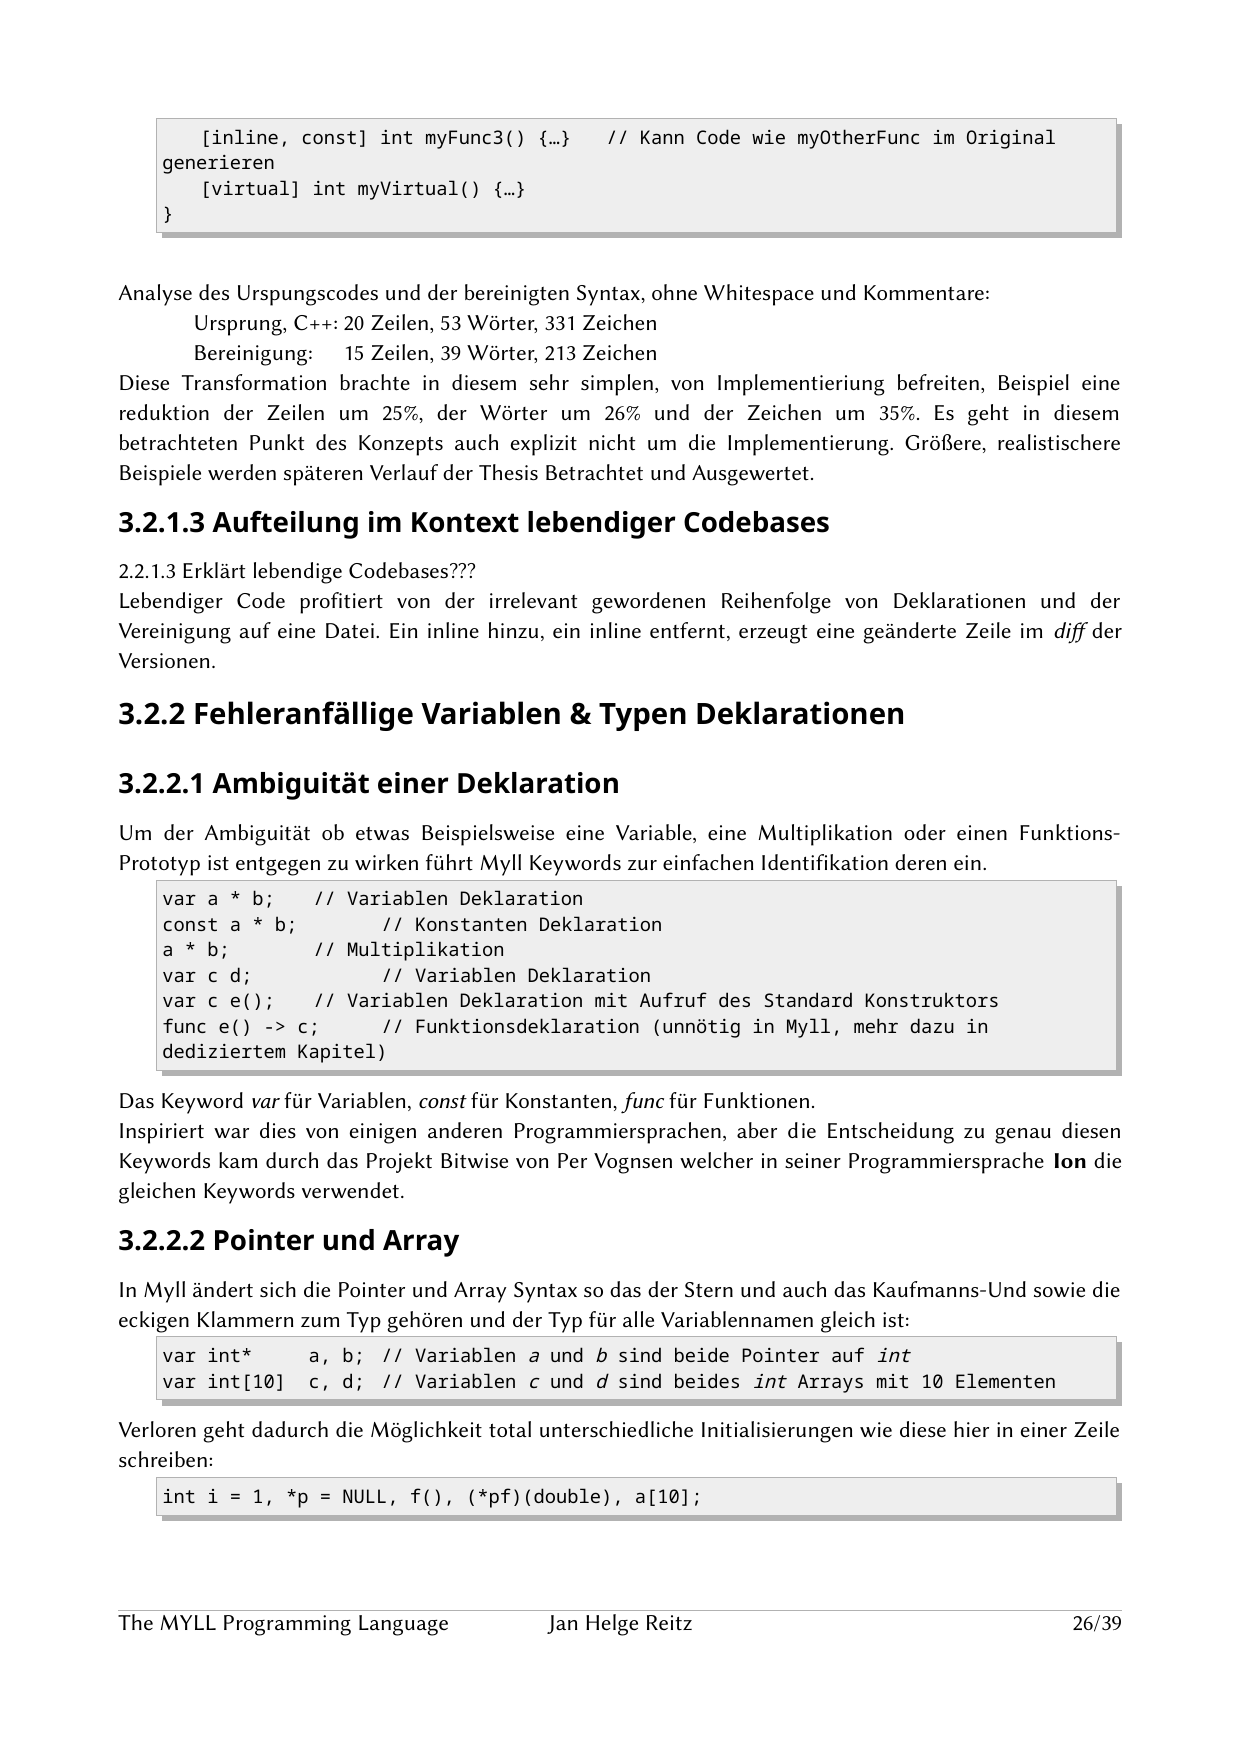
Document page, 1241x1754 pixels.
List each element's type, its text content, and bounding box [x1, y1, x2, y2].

text 2.2.1.3 Erklärt lebendige Codebases??? [118, 558, 1122, 584]
subtitle Pointer und Array [118, 1221, 1122, 1258]
text Um der Ambiguität ob etwas Beispielsweise eine Variable, eine Multiplikation oder einen Funktions-Prototyp ist entgegen zu wirken führt Myll Keywords zur einfachen Identifikation deren ein. [118, 820, 1122, 876]
text var c e(); // Variablen Deklaration mit Aufruf des Standard Konstruktors [157, 982, 1116, 1007]
text Verloren geht dadurch die Möglichkeit total unterschiedliche Initialisierungen wie diese hier in einer Zeile schreiben: [118, 1417, 1122, 1473]
text var int[10] c, d; // Variablen c und d sind beides int Arrays mit 10 Elementen [157, 1362, 1116, 1399]
text } [157, 195, 1116, 232]
text int i = 1, *p = NULL, f(), (*pf)(double), a[10]; [157, 1478, 1116, 1515]
text a * b; // Multiplikation [157, 931, 1116, 956]
text [virtual] int myVirtual() {…} [157, 169, 1116, 195]
text func e() -> c; // Funktionsdeklaration (unnötig in Myll, mehr dazu in dediziertem Kapitel) [157, 1007, 1116, 1070]
subtitle Fehleranfällige Variablen & Typen Deklarationen [118, 693, 1122, 733]
text Inspiriert war dies von einigen anderen Programmiersprachen, aber die Entscheidung zu genau diesen Keywords kam durch das Projekt Bitwise von Per Vognsen welcher in seiner Programmiersprache Ion die gleichen Keywords verwendet. [118, 1118, 1122, 1204]
text Ursprung, C++: 20 Zeilen, 53 Wörter, 331 Zeichen [193, 310, 1122, 336]
text In Myll ändert sich die Pointer und Array Syntax so das der Stern und auch das Kaufmanns-Und sowie die eckigen Klammern zum Typ gehören und der Typ für alle Variablennamen gleich ist: [118, 1276, 1122, 1333]
text var c d; // Variablen Deklaration [157, 956, 1116, 982]
text var a * b; // Variablen Deklaration [157, 881, 1116, 905]
text [inline, const] int myFunc3() {…} // Kann Code wie myOtherFunc im Original generieren [157, 119, 1116, 169]
text Bereinigung: 15 Zeilen, 39 Wörter, 213 Zeichen [193, 340, 1122, 366]
subtitle Aufteilung im Kontext lebendiger Codebases [118, 502, 1122, 540]
subtitle Ambiguität einer Deklaration [118, 764, 1122, 802]
text Das Keyword var für Variablen, const für Konstanten, func für Funktionen. [118, 1088, 1122, 1114]
text Lebendiger Code profitiert von der irrelevant gewordenen Reihenfolge von Deklarationen und der Vereinigung auf eine Datei. Ein inline hinzu, ein inline entfernt, erzeugt eine geänderte Zeile im diff der Versionen. [118, 588, 1122, 674]
text Diese Transformation brachte in diesem sehr simplen, von Implementieriung befreiten, Beispiel eine reduktion der Zeilen um 25%, der Wörter um 26% und der Zeichen um 35%. Es geht in diesem betrachteten Punkt des Konzepts auch explizit nicht um die Implementierung. Größere, realistischere Beispiele werden späteren Verlauf der Thesis Betrachtet und Ausgewertet. [118, 370, 1122, 486]
text Analyse des Urspungscodes und der bereinigten Syntax, ohne Whitespace und Kommentare: [118, 280, 1122, 306]
text const a * b; // Konstanten Deklaration [157, 905, 1116, 931]
text var int* a, b; // Variablen a und b sind beide Pointer auf int [157, 1337, 1116, 1362]
